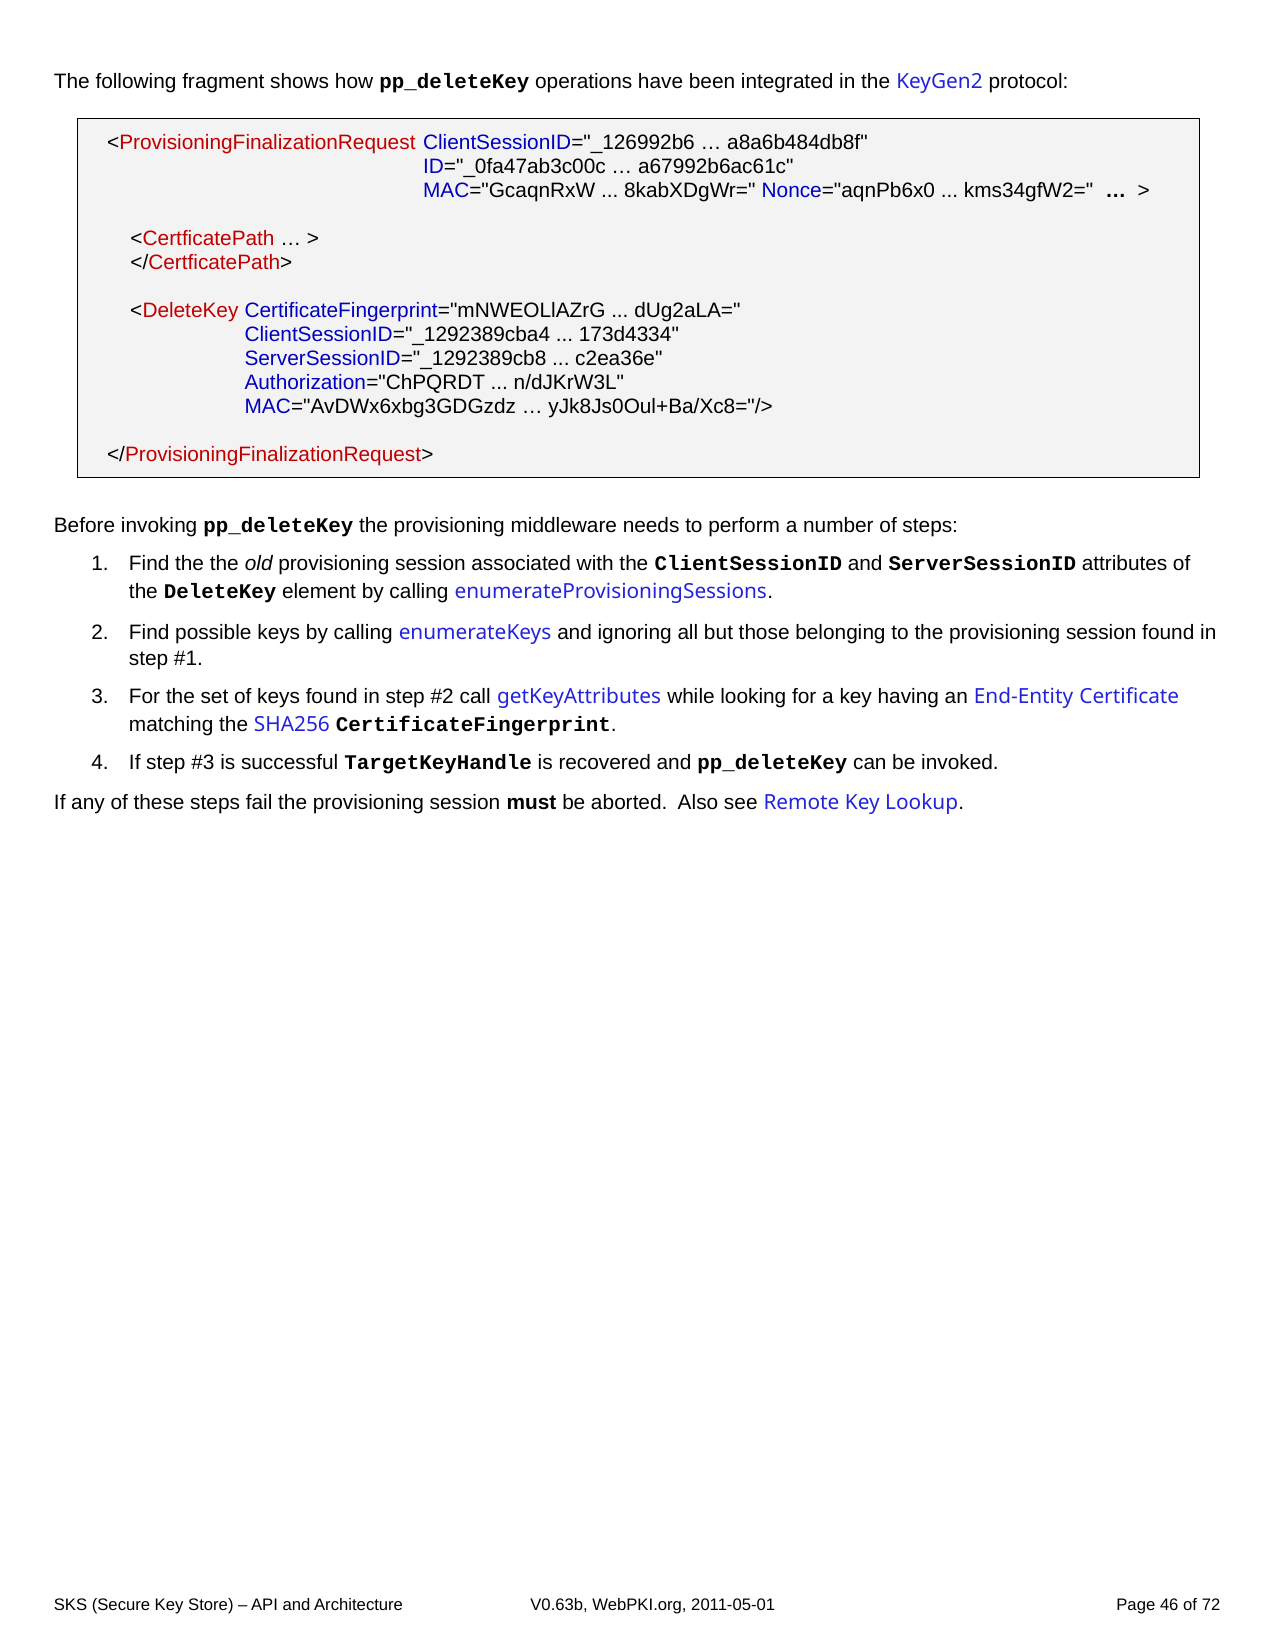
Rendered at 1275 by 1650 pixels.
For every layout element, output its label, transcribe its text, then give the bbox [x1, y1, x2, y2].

text Before invoking pp_deleteKey the provisioning middleware needs to perform a number of steps: [54, 513, 1221, 539]
list Find the the old provisioning session associated with the ClientSessionID and ServerSessionID attributes of the DeleteKey element by calling enumerateProvisioningSessions. [91, 551, 1221, 605]
text If any of these steps fail the provisioning session must be aborted. Also see Remote Key Lookup. [54, 787, 1221, 816]
list Find possible keys by calling enumerateKeys and ignoring all but those belonging to the provisioning session found in step #1. [91, 617, 1221, 669]
text The following fragment shows how pp_deleteKey operations have been integrated in the KeyGen2 protocol: [54, 66, 1221, 118]
list For the set of keys found in step #2 call getKeyAttributes while looking for a key having an End-Entity Certificate matching the SHA256 CertificateFingerprint. [91, 681, 1221, 738]
table_header <ProvisioningFinalizationRequest ClientSessionID="_126992b6 … a8a6b484db8f" ID="_0fa47ab3c00c … a67992b6ac61c" MAC="GcaqnRxW ... 8kabXDgWr=" Nonce="aqnPb6x0 ... kms34gfW2=" … > <CertficatePath … > </CertficatePath> <DeleteKey CertificateFingerprint="mNWEOLlAZrG ... dUg2aLA=" ClientSessionID="_1292389cba4 ... 173d4334" ServerSessionID="_1292389cb8 ... c2ea36e" Authorization="ChPQRDT ... n/dJKrW3L" MAC="AvDWx6xbg3GDGzdz … yJk8Js0Oul+Ba/Xc8="/> </ProvisioningFinalizationRequest> [78, 119, 1199, 477]
list If step #3 is successful TargetKeyHandle is recovered and pp_deleteKey can be invoked. [91, 750, 1221, 776]
